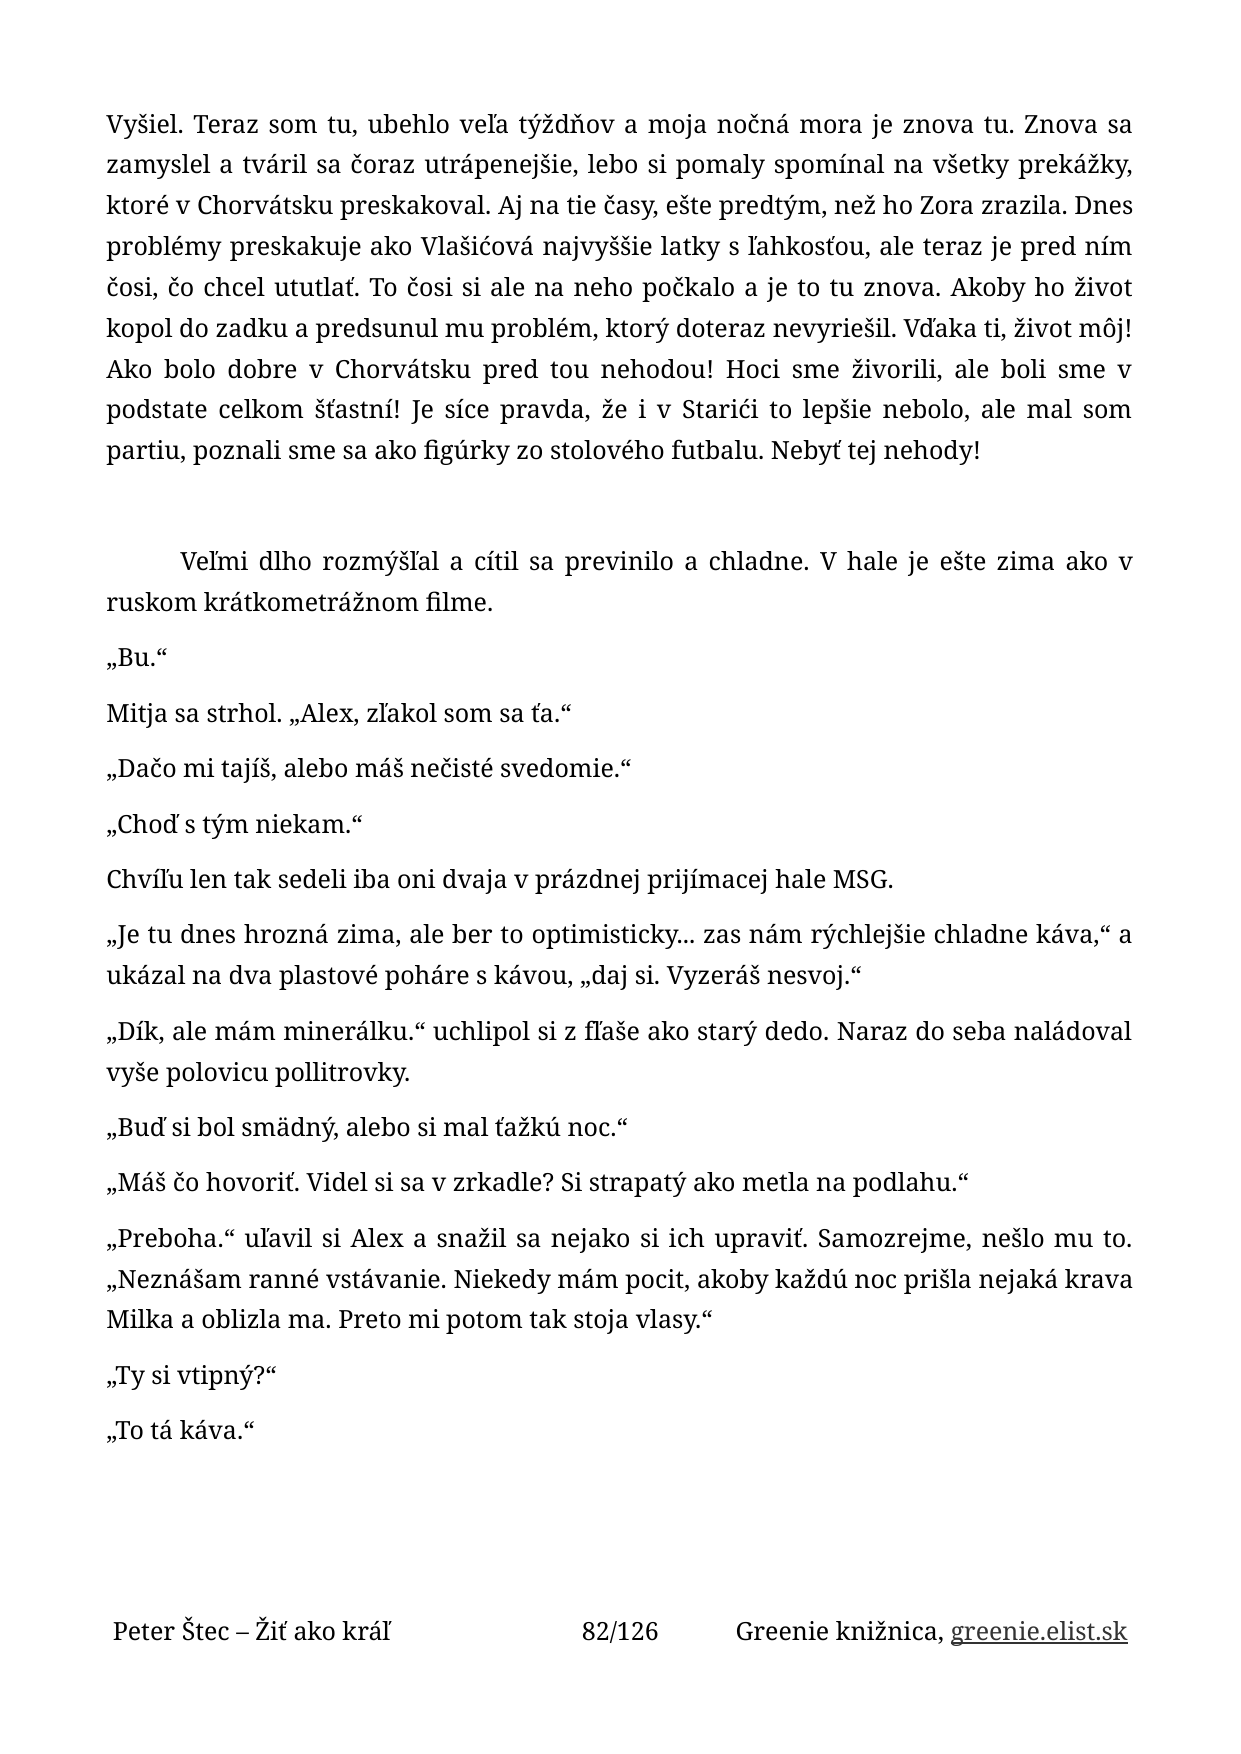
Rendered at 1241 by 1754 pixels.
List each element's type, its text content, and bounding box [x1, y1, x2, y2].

text Mitja sa strhol. „Alex, zľakol som sa ťa.“ [106, 695, 1134, 729]
text „Bu.“ [106, 640, 1134, 674]
text „To tá káva.“ [106, 1413, 1134, 1447]
text „Je tu dnes hrozná zima, ale ber to optimisticky... zas nám rýchlejšie chladne káva,“ a ukázal na dva plastové poháre s kávou, „daj si. Vyzeráš nesvoj.“ [106, 917, 1134, 992]
text „Ty si vtipný?“ [106, 1357, 1134, 1392]
text Vyšiel. Teraz som tu, ubehlo veľa týždňov a moja nočná mora je znova tu. Znova sa zamyslel a tváril sa čoraz utrápenejšie, lebo si pomaly spomínal na všetky prekážky, ktoré v Chorvátsku preskakoval. Aj na tie časy, ešte predtým, než ho Zora zrazila. Dnes problémy preskakuje ako Vlašićová najvyššie latky s ľahkosťou, ale teraz je pred ním čosi, čo chcel ututlať. To čosi si ale na neho počkalo a je to tu znova. Akoby ho život kopol do zadku a predsunul mu problém, ktorý doteraz nevyriešil. Vďaka ti, život môj! Ako bolo dobre v Chorvátsku pred tou nehodou! Hoci sme živorili, ale boli sme v podstate celkom šťastní! Je síce pravda, že i v Starići to lepšie nebolo, ale mal som partiu, poznali sme sa ako figúrky zo stolového futbalu. Nebyť tej nehody! [106, 106, 1134, 467]
text „Choď s tým niekam.“ [106, 806, 1134, 840]
text „Dačo mi tajíš, alebo máš nečisté svedomie.“ [106, 751, 1134, 785]
text „Máš čo hovoriť. Videl si sa v zrkadle? Si strapatý ako metla na podlahu.“ [106, 1165, 1134, 1199]
text Veľmi dlho rozmýšľal a cítil sa previnilo a chladne. V hale je ešte zima ako v ruskom krátkometrážnom filme. [106, 544, 1134, 619]
text „Buď si bol smädný, alebo si mal ťažkú noc.“ [106, 1109, 1134, 1144]
text „Dík, ale mám minerálku.“ uchlipol si z fľaše ako starý dedo. Naraz do seba naládoval vyše polovicu pollitrovky. [106, 1013, 1134, 1088]
text Chvíľu len tak sedeli iba oni dvaja v prázdnej prijímacej hale MSG. [106, 862, 1134, 896]
text „Preboha.“ uľavil si Alex a snažil sa nejako si ich upraviť. Samozrejme, nešlo mu to. „Neznášam ranné vstávanie. Niekedy mám pocit, akoby každú noc prišla nejaká krava Milka a oblizla ma. Preto mi potom tak stoja vlasy.“ [106, 1220, 1134, 1336]
